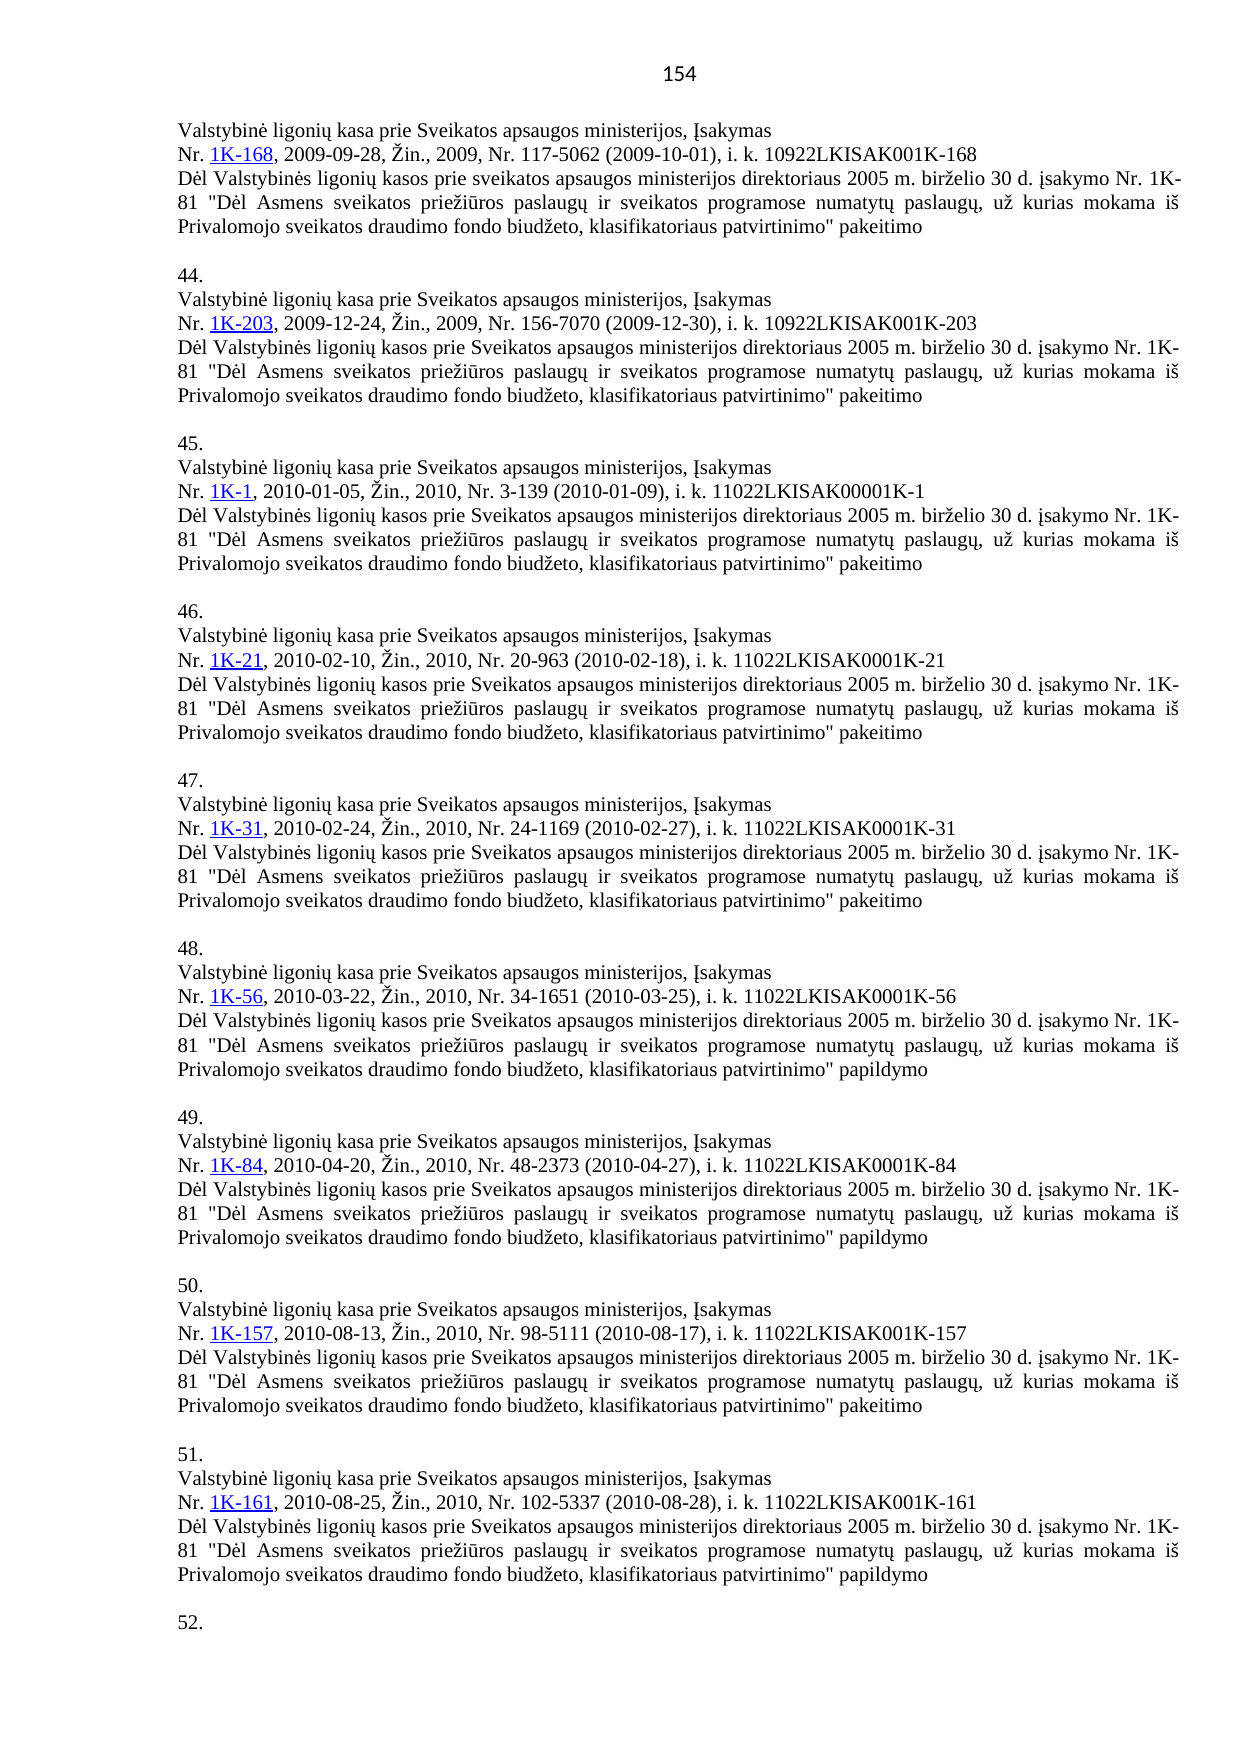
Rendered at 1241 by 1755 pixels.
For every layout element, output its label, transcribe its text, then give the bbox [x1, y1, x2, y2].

text Dėl Valstybinės ligonių kasos prie Sveikatos apsaugos ministerijos direktoriaus 2005 m. birželio 30 d. įsakymo Nr. 1K-81 "Dėl Asmens sveikatos priežiūros paslaugų ir sveikatos programose numatytų paslaugų, už kurias mokama iš Privalomojo sveikatos draudimo fondo biudžeto, klasifikatoriaus patvirtinimo" pakeitimo [177, 503, 1181, 575]
text Dėl Valstybinės ligonių kasos prie Sveikatos apsaugos ministerijos direktoriaus 2005 m. birželio 30 d. įsakymo Nr. 1K-81 "Dėl Asmens sveikatos priežiūros paslaugų ir sveikatos programose numatytų paslaugų, už kurias mokama iš Privalomojo sveikatos draudimo fondo biudžeto, klasifikatoriaus patvirtinimo" pakeitimo [177, 672, 1181, 744]
text Valstybinė ligonių kasa prie Sveikatos apsaugos ministerijos, Įsakymas [177, 960, 1181, 984]
text Valstybinė ligonių kasa prie Sveikatos apsaugos ministerijos, Įsakymas [177, 118, 1181, 142]
text Nr. 1K-203, 2009-12-24, Žin., 2009, Nr. 156-7070 (2009-12-30), i. k. 10922LKISAK001K-203 [177, 311, 1181, 335]
text Valstybinė ligonių kasa prie Sveikatos apsaugos ministerijos, Įsakymas [177, 1129, 1181, 1153]
text Dėl Valstybinės ligonių kasos prie Sveikatos apsaugos ministerijos direktoriaus 2005 m. birželio 30 d. įsakymo Nr. 1K-81 "Dėl Asmens sveikatos priežiūros paslaugų ir sveikatos programose numatytų paslaugų, už kurias mokama iš Privalomojo sveikatos draudimo fondo biudžeto, klasifikatoriaus patvirtinimo" pakeitimo [177, 335, 1181, 407]
text 47. [177, 768, 1181, 792]
text Nr. 1K-21, 2010-02-10, Žin., 2010, Nr. 20-963 (2010-02-18), i. k. 11022LKISAK0001K-21 [177, 647, 1181, 672]
text 46. [177, 599, 1181, 623]
text Valstybinė ligonių kasa prie Sveikatos apsaugos ministerijos, Įsakymas [177, 1297, 1181, 1321]
text Valstybinė ligonių kasa prie Sveikatos apsaugos ministerijos, Įsakymas [177, 455, 1181, 479]
text Valstybinė ligonių kasa prie Sveikatos apsaugos ministerijos, Įsakymas [177, 792, 1181, 816]
text 45. [177, 431, 1181, 455]
text Dėl Valstybinės ligonių kasos prie Sveikatos apsaugos ministerijos direktoriaus 2005 m. birželio 30 d. įsakymo Nr. 1K-81 "Dėl Asmens sveikatos priežiūros paslaugų ir sveikatos programose numatytų paslaugų, už kurias mokama iš Privalomojo sveikatos draudimo fondo biudžeto, klasifikatoriaus patvirtinimo" pakeitimo [177, 840, 1181, 912]
text Valstybinė ligonių kasa prie Sveikatos apsaugos ministerijos, Įsakymas [177, 287, 1181, 311]
text Dėl Valstybinės ligonių kasos prie Sveikatos apsaugos ministerijos direktoriaus 2005 m. birželio 30 d. įsakymo Nr. 1K-81 "Dėl Asmens sveikatos priežiūros paslaugų ir sveikatos programose numatytų paslaugų, už kurias mokama iš Privalomojo sveikatos draudimo fondo biudžeto, klasifikatoriaus patvirtinimo" pakeitimo [177, 1345, 1181, 1417]
text Nr. 1K-31, 2010-02-24, Žin., 2010, Nr. 24-1169 (2010-02-27), i. k. 11022LKISAK0001K-31 [177, 816, 1181, 840]
text 51. [177, 1442, 1181, 1466]
text 52. [177, 1610, 1181, 1634]
text Dėl Valstybinės ligonių kasos prie sveikatos apsaugos ministerijos direktoriaus 2005 m. birželio 30 d. įsakymo Nr. 1K-81 "Dėl Asmens sveikatos priežiūros paslaugų ir sveikatos programose numatytų paslaugų, už kurias mokama iš Privalomojo sveikatos draudimo fondo biudžeto, klasifikatoriaus patvirtinimo" pakeitimo [177, 166, 1181, 238]
text Nr. 1K-168, 2009-09-28, Žin., 2009, Nr. 117-5062 (2009-10-01), i. k. 10922LKISAK001K-168 [177, 142, 1181, 166]
text Dėl Valstybinės ligonių kasos prie Sveikatos apsaugos ministerijos direktoriaus 2005 m. birželio 30 d. įsakymo Nr. 1K-81 "Dėl Asmens sveikatos priežiūros paslaugų ir sveikatos programose numatytų paslaugų, už kurias mokama iš Privalomojo sveikatos draudimo fondo biudžeto, klasifikatoriaus patvirtinimo" papildymo [177, 1008, 1181, 1081]
text Valstybinė ligonių kasa prie Sveikatos apsaugos ministerijos, Įsakymas [177, 623, 1181, 647]
text Nr. 1K-1, 2010-01-05, Žin., 2010, Nr. 3-139 (2010-01-09), i. k. 11022LKISAK00001K-1 [177, 479, 1181, 503]
text Valstybinė ligonių kasa prie Sveikatos apsaugos ministerijos, Įsakymas [177, 1466, 1181, 1490]
text Nr. 1K-157, 2010-08-13, Žin., 2010, Nr. 98-5111 (2010-08-17), i. k. 11022LKISAK001K-157 [177, 1321, 1181, 1345]
text Dėl Valstybinės ligonių kasos prie Sveikatos apsaugos ministerijos direktoriaus 2005 m. birželio 30 d. įsakymo Nr. 1K-81 "Dėl Asmens sveikatos priežiūros paslaugų ir sveikatos programose numatytų paslaugų, už kurias mokama iš Privalomojo sveikatos draudimo fondo biudžeto, klasifikatoriaus patvirtinimo" papildymo [177, 1177, 1181, 1249]
text 49. [177, 1105, 1181, 1129]
text 44. [177, 262, 1181, 287]
text 50. [177, 1273, 1181, 1297]
text Nr. 1K-161, 2010-08-25, Žin., 2010, Nr. 102-5337 (2010-08-28), i. k. 11022LKISAK001K-161 [177, 1490, 1181, 1514]
text Nr. 1K-84, 2010-04-20, Žin., 2010, Nr. 48-2373 (2010-04-27), i. k. 11022LKISAK0001K-84 [177, 1153, 1181, 1177]
text Nr. 1K-56, 2010-03-22, Žin., 2010, Nr. 34-1651 (2010-03-25), i. k. 11022LKISAK0001K-56 [177, 984, 1181, 1008]
text Dėl Valstybinės ligonių kasos prie Sveikatos apsaugos ministerijos direktoriaus 2005 m. birželio 30 d. įsakymo Nr. 1K-81 "Dėl Asmens sveikatos priežiūros paslaugų ir sveikatos programose numatytų paslaugų, už kurias mokama iš Privalomojo sveikatos draudimo fondo biudžeto, klasifikatoriaus patvirtinimo" papildymo [177, 1514, 1181, 1586]
text 48. [177, 936, 1181, 960]
